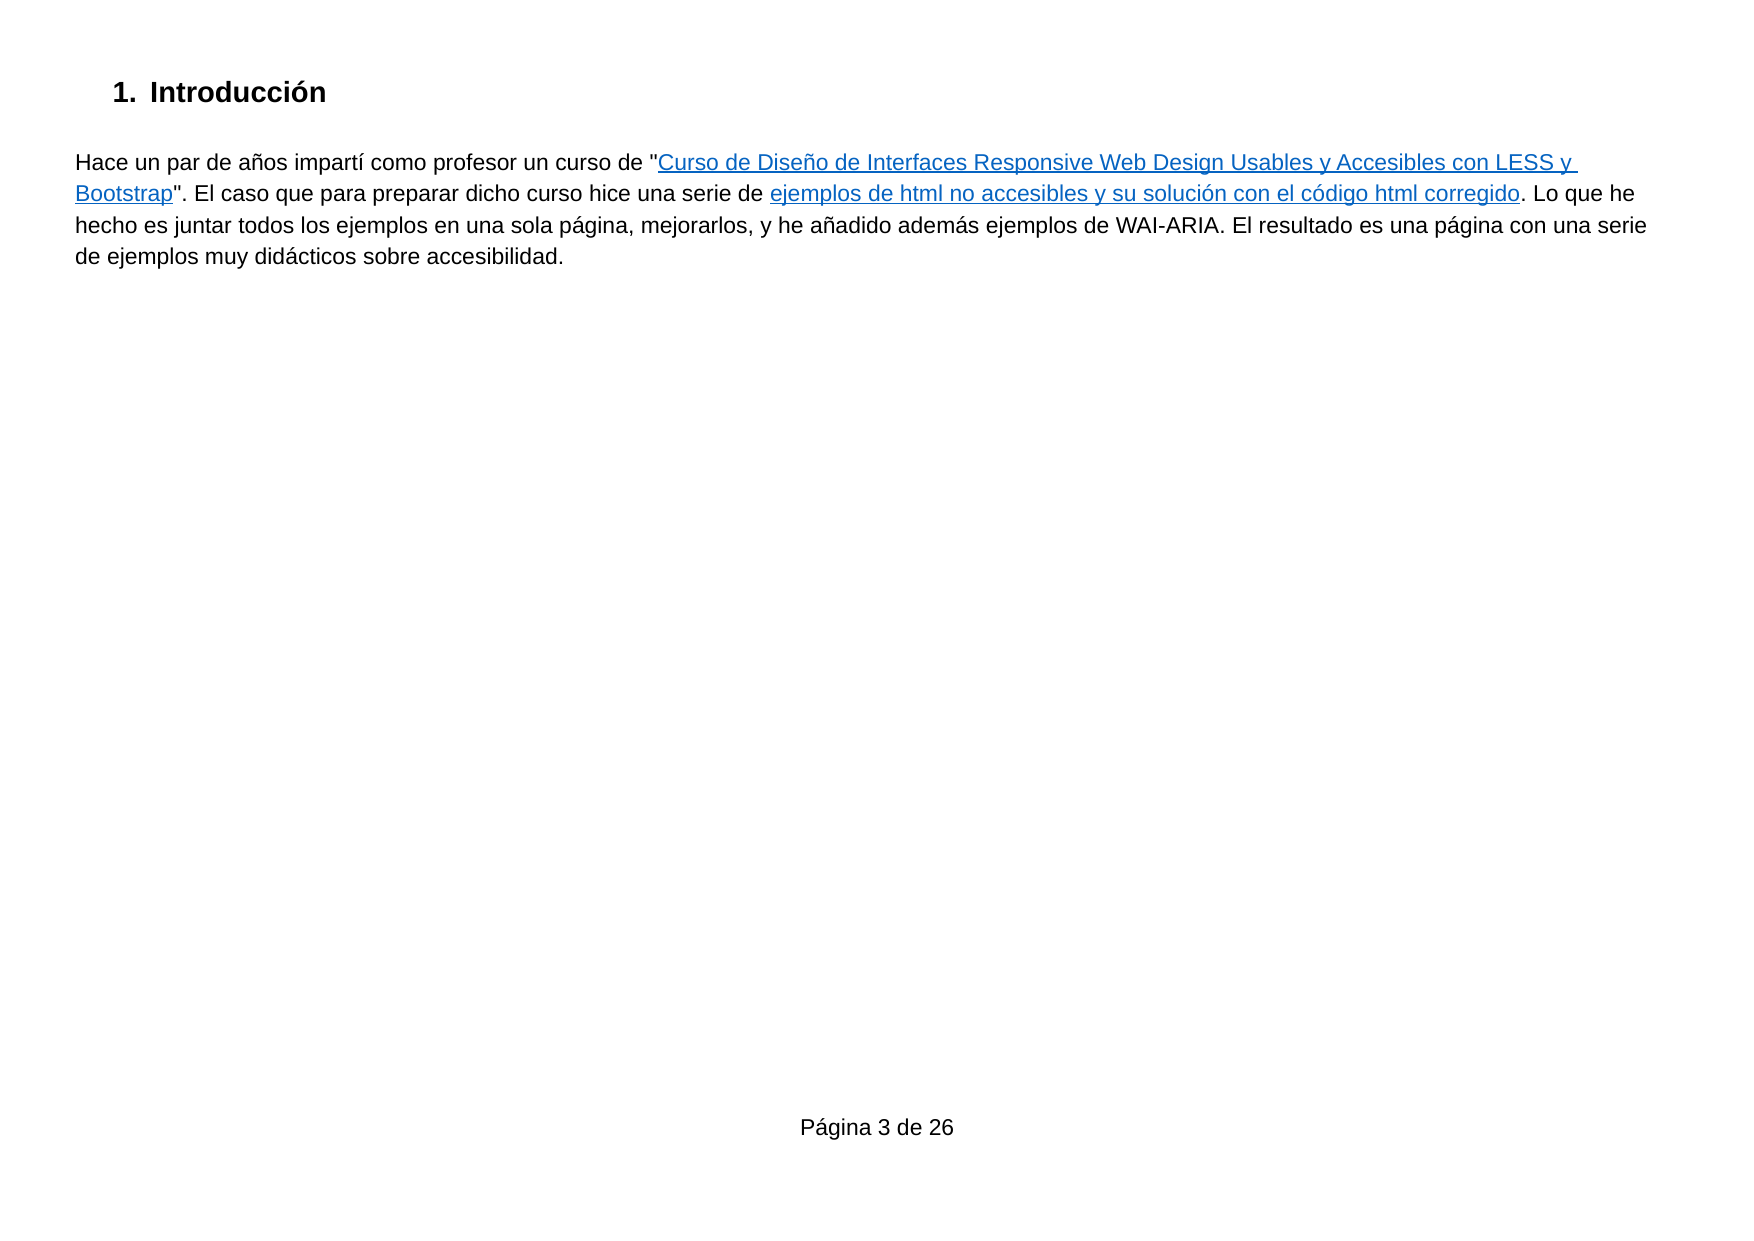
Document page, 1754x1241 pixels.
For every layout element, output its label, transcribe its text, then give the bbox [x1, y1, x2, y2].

subtitle Introducción [112, 75, 1679, 108]
text Hace un par de años impartí como profesor un curso de "Curso de Diseño de Interfaces Responsive Web Design Usables y Accesibles con LESS y Bootstrap". El caso que para preparar dicho curso hice una serie de ejemplos de html no accesibles y su solución con el código html corregido. Lo que he hecho es juntar todos los ejemplos en una sola página, mejorarlos, y he añadido además ejemplos de WAI-ARIA. El resultado es una página con una serie de ejemplos muy didácticos sobre accesibilidad. [75, 149, 1679, 270]
